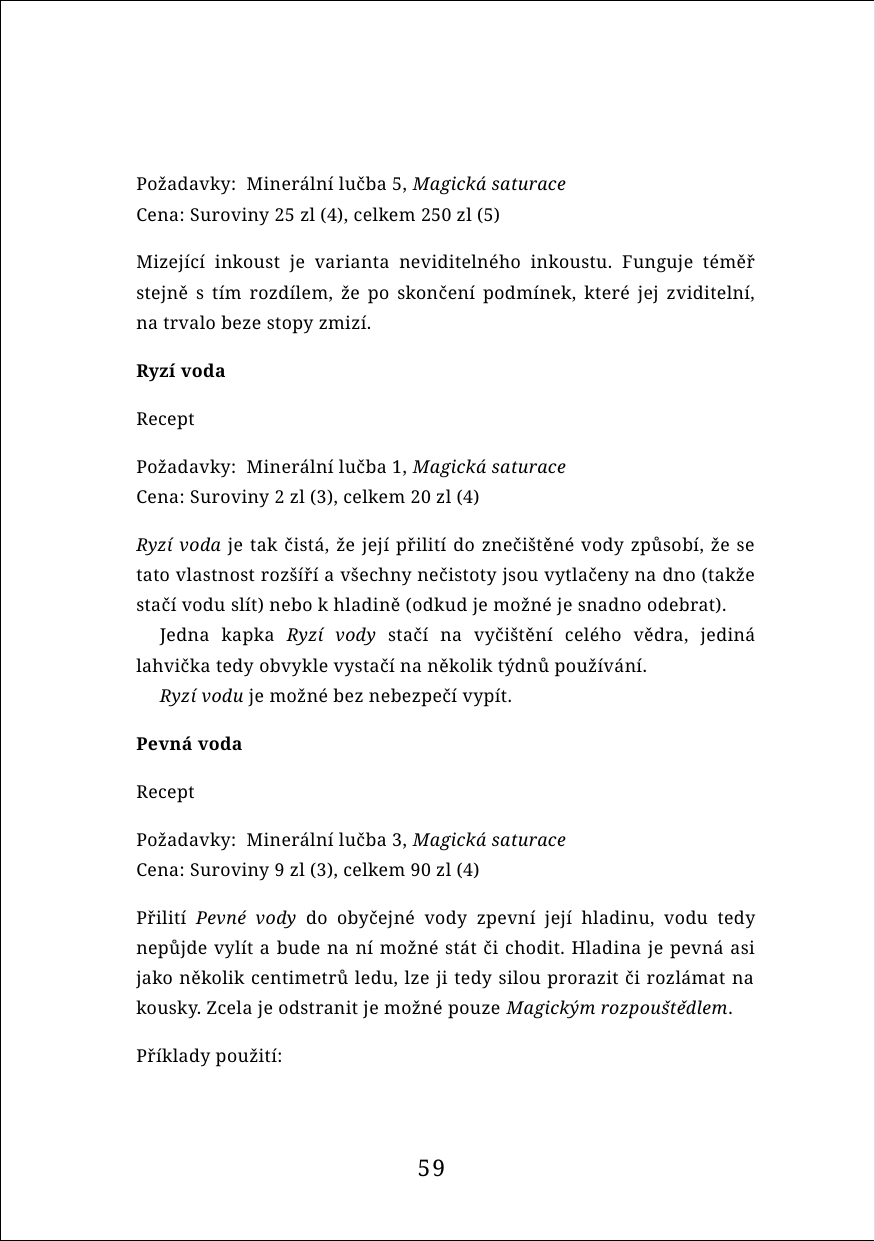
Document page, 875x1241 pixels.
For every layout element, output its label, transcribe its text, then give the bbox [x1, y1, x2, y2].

text Příklady použití: [136, 1044, 756, 1068]
text Pevná voda [136, 731, 756, 755]
text Recept [136, 406, 756, 430]
text Ryzí voda [136, 358, 756, 382]
text Recept [136, 779, 756, 803]
text Požadavky: Minerální lučba 1, Magická saturace Cena: Suroviny 2 zl (3), celkem 20 zl (4) [136, 454, 756, 508]
text Požadavky: Minerální lučba 3, Magická saturace Cena: Suroviny 9 zl (3), celkem 90 zl (4) [136, 827, 756, 881]
text Přilití Pevné vody do obyčejné vody zpevní její hladinu, vodu tedy nepůjde vylít a bude na ní možné stát či chodit. Hladina je pevná asi jako několik centimetrů ledu, lze ji tedy silou prorazit či rozlámat na kousky. Zcela je odstranit je možné pouze Magickým rozpouštědlem. [136, 905, 756, 1020]
text Mizející inkoust je varianta neviditelného inkoustu. Funguje téměř stejně s tím rozdílem, že po skončení podmínek, které jej zviditelní, na trvalo beze stopy zmizí. [136, 250, 756, 334]
text Ryzí voda je tak čistá, že její přilití do znečištěné vody způsobí, že se tato vlastnost rozšíří a všechny nečistoty jsou vytlačeny na dno (takže stačí vodu slít) nebo k hladině (odkud je možné je snadno odebrat). Jedna kapka Ryzí vody stačí na vyčištění celého vědra, jediná lahvička tedy obvykle vystačí na několik týdnů používání. Ryzí vodu je možné bez nebezpečí vypít. [136, 532, 756, 707]
text Požadavky: Minerální lučba 5, Magická saturace Cena: Suroviny 25 zl (4), celkem 250 zl (5) [136, 172, 756, 226]
